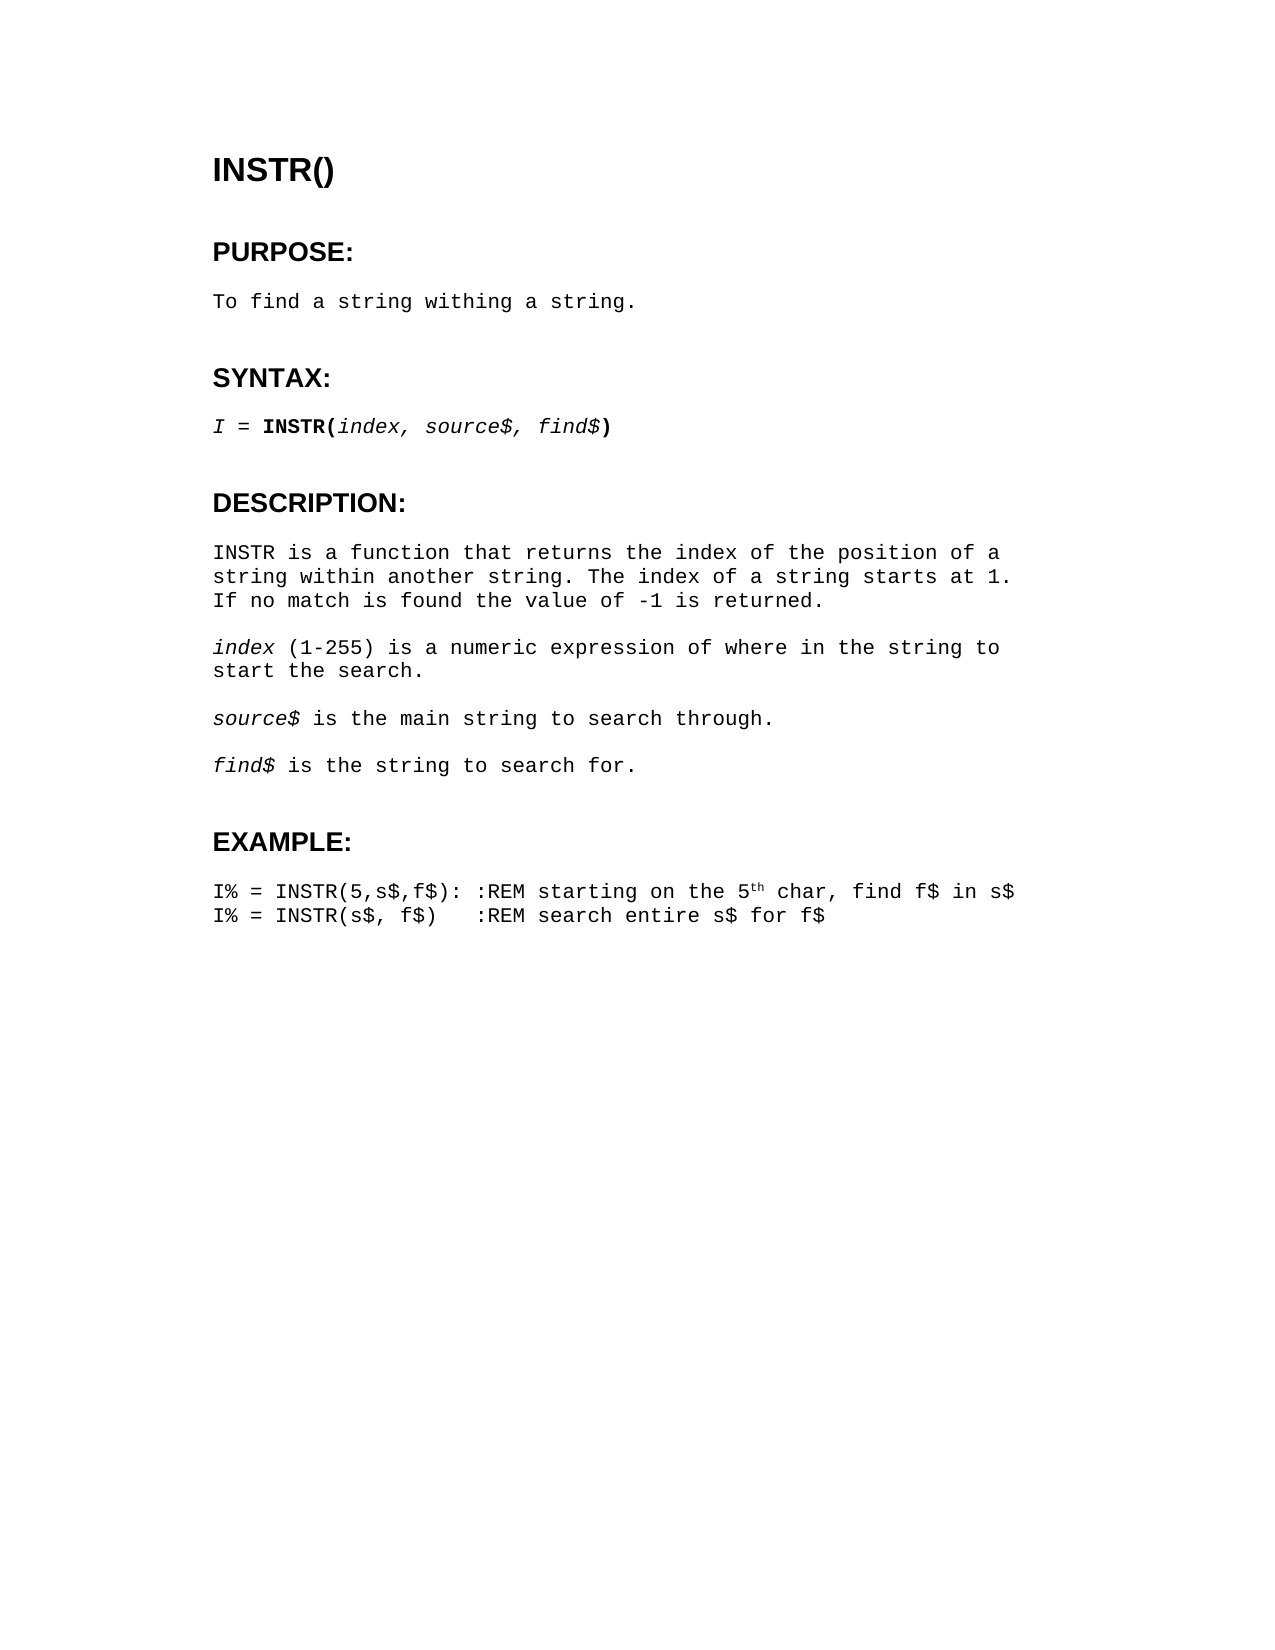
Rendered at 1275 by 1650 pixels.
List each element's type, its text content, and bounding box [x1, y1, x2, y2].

text EXAMPLE: [212, 826, 1031, 857]
text find$ is the string to search for. [212, 755, 1031, 779]
text source$ is the main string to search through. [212, 708, 1031, 731]
text INSTR() [212, 150, 1031, 188]
text PURPOSE: [212, 236, 1031, 267]
text To find a string withing a string. [212, 291, 1031, 314]
text I = INSTR(index, source$, find$) [212, 416, 1031, 440]
text index (1-255) is a numeric expression of where in the string to start the search. [212, 637, 1031, 684]
text I% = INSTR(5,s$,f$): :REM starting on the 5th char, find f$ in s$ [212, 881, 1031, 904]
text DESCRIPTION: [212, 487, 1031, 519]
text SYNTAX: [212, 362, 1031, 393]
text I% = INSTR(s$, f$) :REM search entire s$ for f$ [212, 904, 1031, 928]
text INSTR is a function that returns the index of the position of a string within another string. The index of a string starts at 1. If no match is found the value of -1 is returned. [212, 542, 1031, 613]
